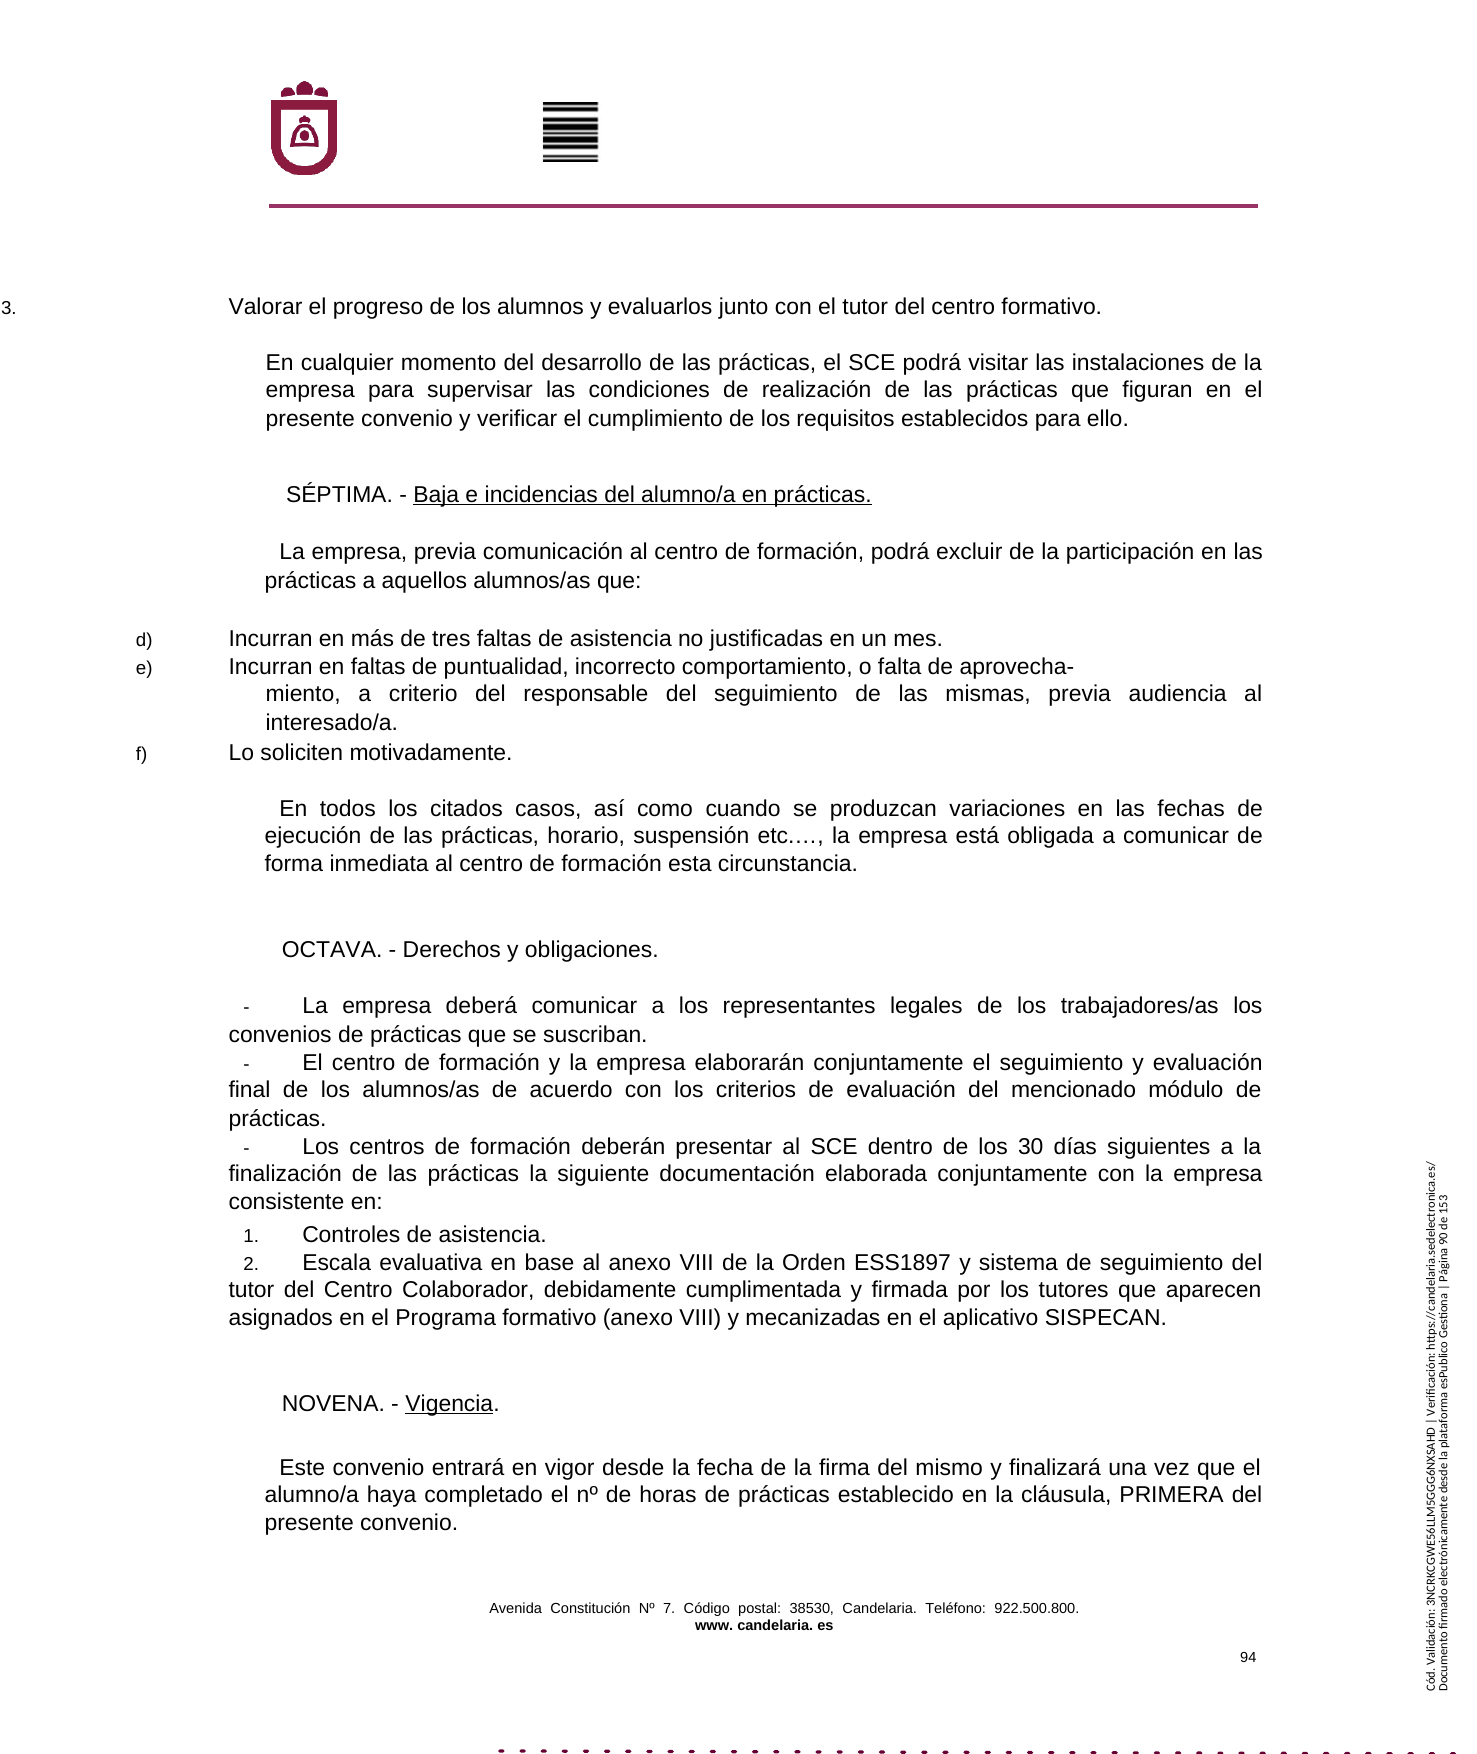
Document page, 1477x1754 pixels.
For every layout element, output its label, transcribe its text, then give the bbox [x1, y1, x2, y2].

text SÉPTIMA. - Baja e incidencias del alumno/a en prácticas. [286, 479, 1270, 508]
text Este convenio entrará en vigor desde la fecha de la firma del mismo y finalizará una vez que el alumno/a haya completado el nº de horas de prácticas establecido en la cláusula, PRIMERA del presente convenio. [264, 1454, 1263, 1536]
text En cualquier momento del desarrollo de las prácticas, el SCE podrá visitar las instalaciones de la empresa para supervisar las condiciones de realización de las prácticas que figuran en el presente convenio y verificar el cumplimiento de los requisitos establecidos para ello. [265, 349, 1263, 432]
list Incurran en más de tres faltas de asistencia no justificadas en un mes. [136, 623, 1263, 652]
text La empresa, previa comunicación al centro de formación, podrá excluir de la participación en las prácticas a aquellos alumnos/as que: [264, 538, 1263, 594]
text En todos los citados casos, así como cuando se produzcan variaciones en las fechas de ejecución de las prácticas, horario, suspensión etc.…, la empresa está obligada a comunicar de forma inmediata al centro de formación esta circunstancia. [264, 795, 1263, 877]
text OCTAVA. - Derechos y obligaciones. [282, 934, 1263, 963]
list Escala evaluativa en base al anexo VIII de la Orden ESS1897 y sistema de seguimiento del tutor del Centro Colaborador, debidamente cumplimentada y firmada por los tutores que aparecen asignados en el Programa formativo (anexo VIII) y mecanizadas en el aplicativo SISPECAN. [228, 1249, 1263, 1331]
list El centro de formación y la empresa elaborarán conjuntamente el seguimiento y evaluación final de los alumnos/as de acuerdo con los criterios de evaluación del mencionado módulo de prácticas. [228, 1049, 1263, 1132]
list La empresa deberá comunicar a los representantes legales de los trabajadores/as los convenios de prácticas que se suscriban. [228, 992, 1263, 1048]
list Lo soliciten motivadamente. [136, 737, 1263, 766]
list Controles de asistencia. [228, 1219, 1263, 1248]
list Incurran en faltas de puntualidad, incorrecto comportamiento, o falta de aprovecha- [136, 653, 1263, 679]
list Valorar el progreso de los alumnos y evaluarlos junto con el tutor del centro formativo. [1, 291, 1263, 320]
text miento, a criterio del responsable del seguimiento de las mismas, previa audiencia al interesado/a. [265, 680, 1263, 736]
text NOVENA. - Vigencia. [282, 1388, 1263, 1417]
list Los centros de formación deberán presentar al SCE dentro de los 30 días siguientes a la finalización de las prácticas la siguiente documentación elaborada conjuntamente con la empresa consistente en: [228, 1133, 1263, 1215]
